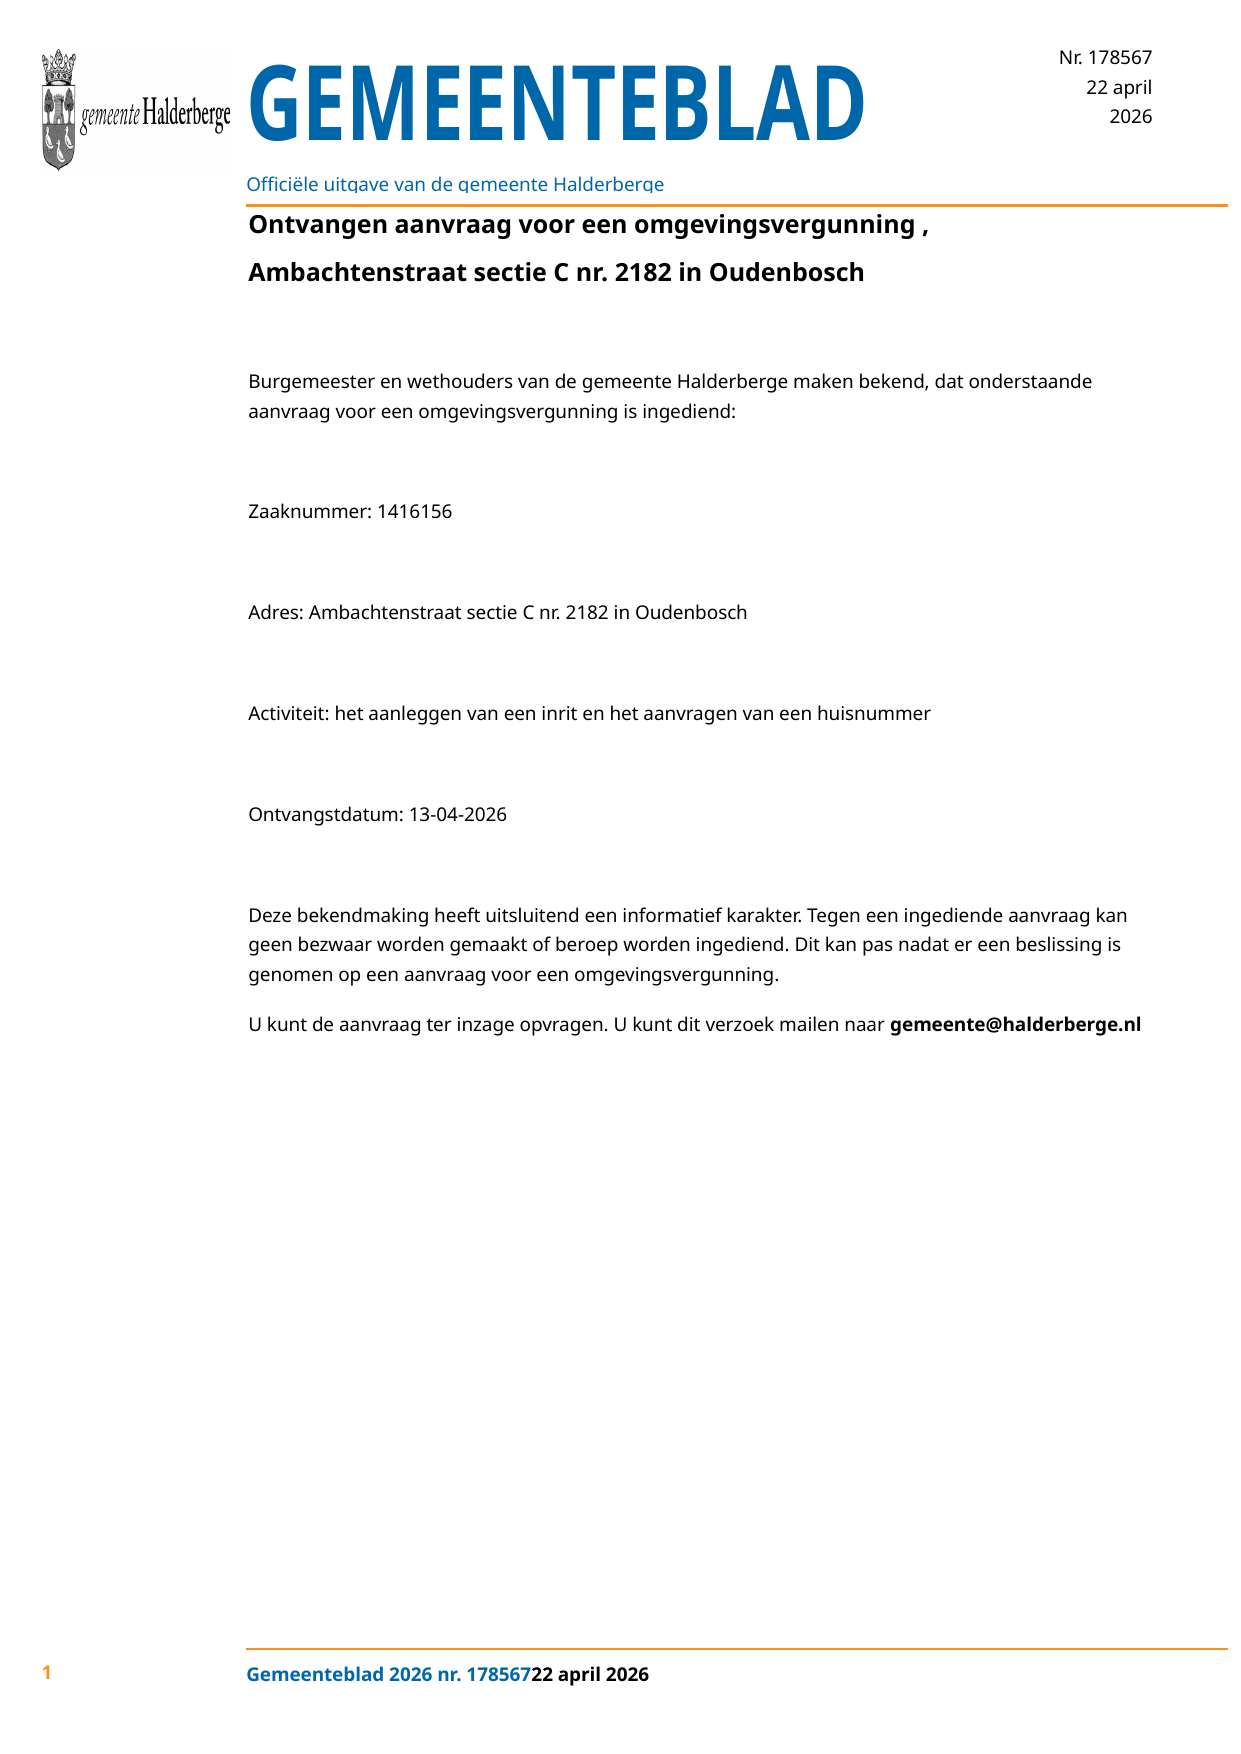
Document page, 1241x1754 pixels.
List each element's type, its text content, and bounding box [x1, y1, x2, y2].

text U kunt de aanvraag ter inzage opvragen. U kunt dit verzoek mailen naar gemeente@halderberge.nl [248, 1012, 1152, 1037]
text Burgemeester en wethouders van de gemeente Halderberge maken bekend, dat onderstaande aanvraag voor een omgevingsvergunning is ingediend: [248, 368, 1152, 424]
text Deze bekendmaking heeft uitsluitend een informatief karakter. Tegen een ingediende aanvraag kan geen bezwaar worden gemaakt of beroep worden ingediend. Dit kan pas nadat er een beslissing is genomen op een aanvraag voor een omgevingsvergunning. [248, 902, 1152, 987]
text Adres: Ambachtenstraat sectie C nr. 2182 in Oudenbosch [248, 599, 1152, 625]
text Zaaknummer: 1416156 [248, 499, 1152, 524]
text Activiteit: het aanleggen van een inrit en het aanvragen van een huisnummer [248, 700, 1152, 726]
text Ontvangen aanvraag voor een omgevingsvergunning , Ambachtenstraat sectie C nr. 2182 in Oudenbosch [248, 207, 1152, 288]
text Ontvangstdatum: 13-04-2026 [248, 801, 1152, 827]
picture [41, 47, 231, 172]
